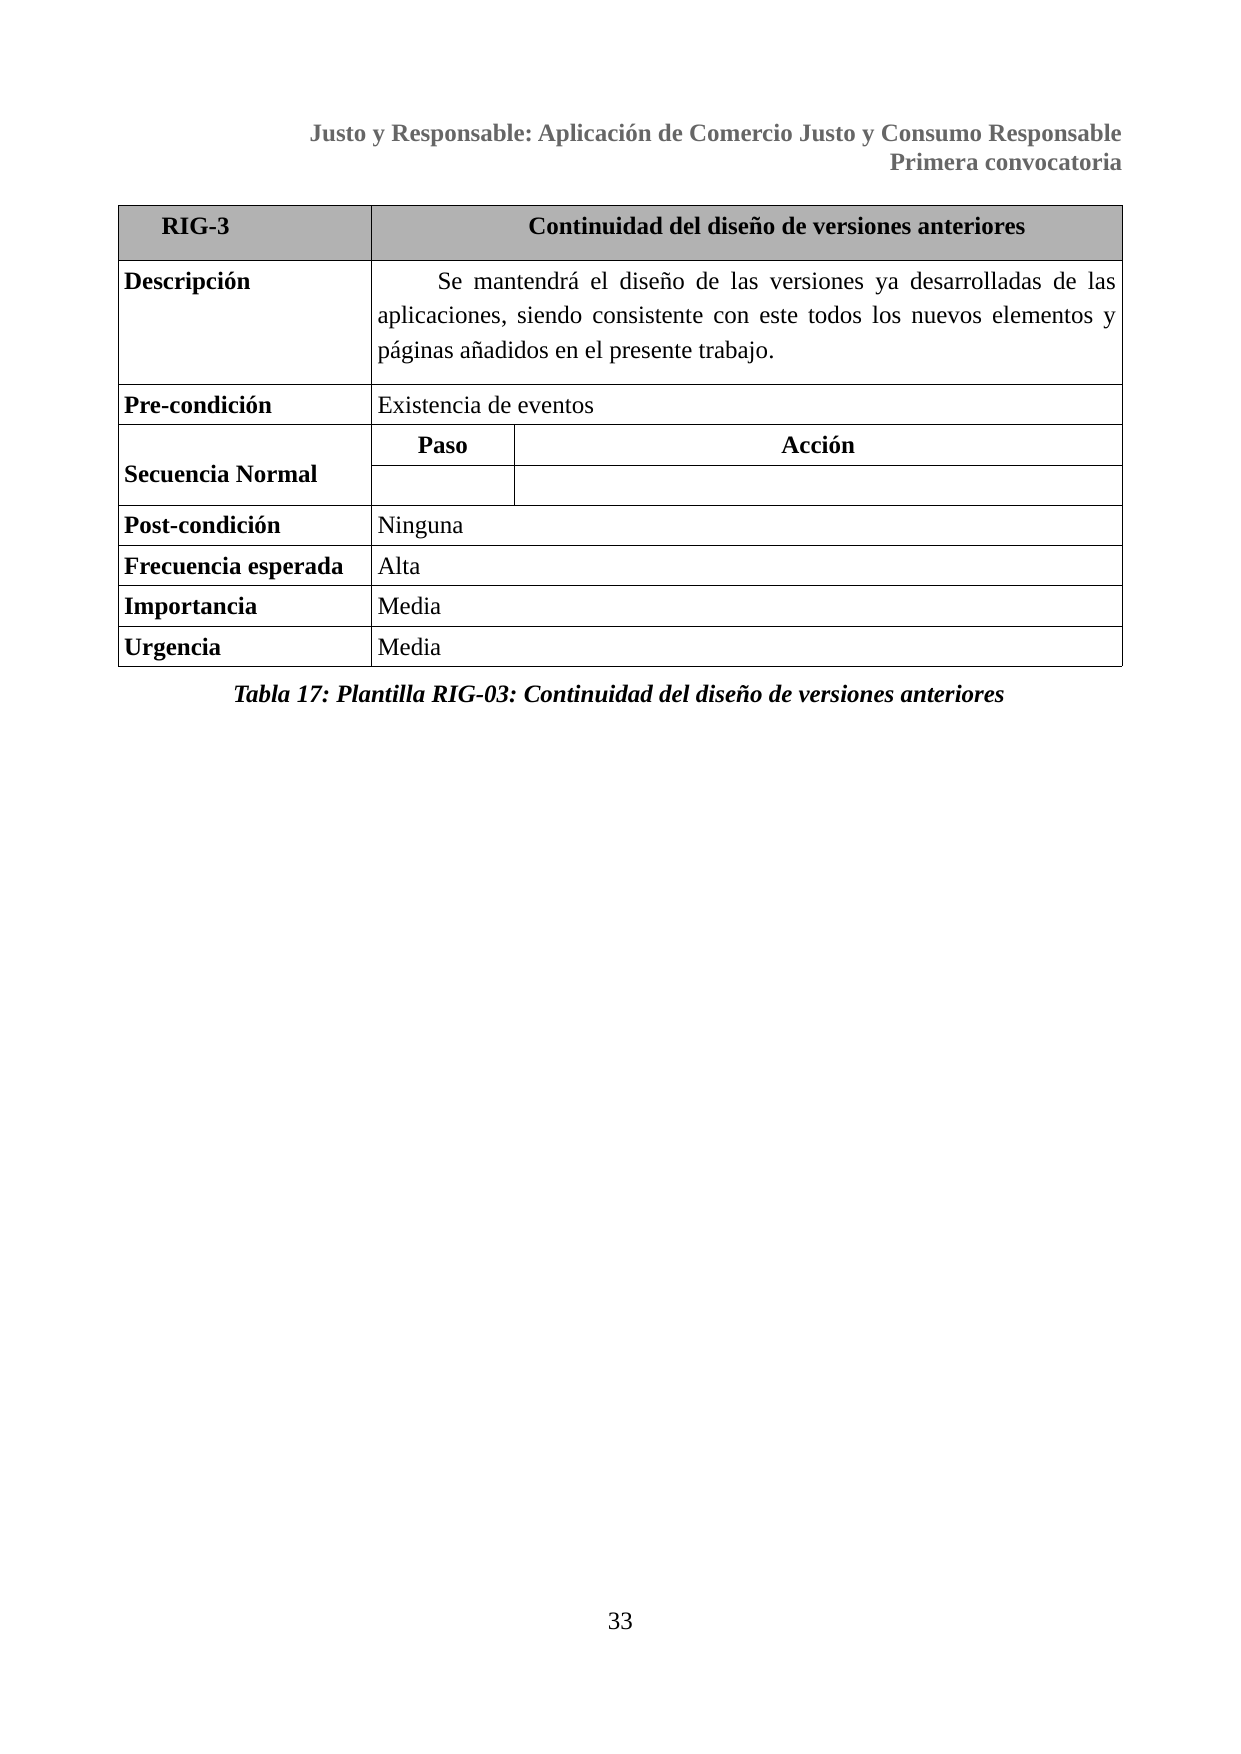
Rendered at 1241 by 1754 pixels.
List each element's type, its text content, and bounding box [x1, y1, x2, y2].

table_cell Secuencia Normal [119, 425, 371, 505]
table_cell Existencia de eventos [372, 385, 1122, 424]
table_cell Ninguna [372, 506, 1122, 545]
text Tabla 17: Plantilla RIG-03: Continuidad del diseño de versiones anteriores [118, 679, 1122, 707]
table_cell Acción [515, 425, 1122, 464]
table_header Continuidad del diseño de versiones anteriores [372, 206, 1122, 260]
table_cell Descripción [119, 261, 371, 384]
table_cell Paso [372, 425, 514, 464]
table_cell Frecuencia esperada [119, 546, 371, 585]
table_cell Media [372, 586, 1122, 626]
table_cell [372, 466, 514, 505]
table_cell Pre-condición [119, 385, 371, 424]
table_cell Alta [372, 546, 1122, 585]
table_header [119, 206, 371, 260]
table_cell [515, 466, 1122, 505]
table_cell Importancia [119, 586, 371, 626]
table_cell Post-condición [119, 506, 371, 545]
table_cell Se mantendrá el diseño de las versiones ya desarrolladas de las aplicaciones, siendo consistente con este todos los nuevos elementos y páginas añadidos en el presente trabajo. [372, 261, 1122, 384]
table_cell Urgencia [119, 627, 371, 666]
table_cell Media [372, 627, 1122, 666]
